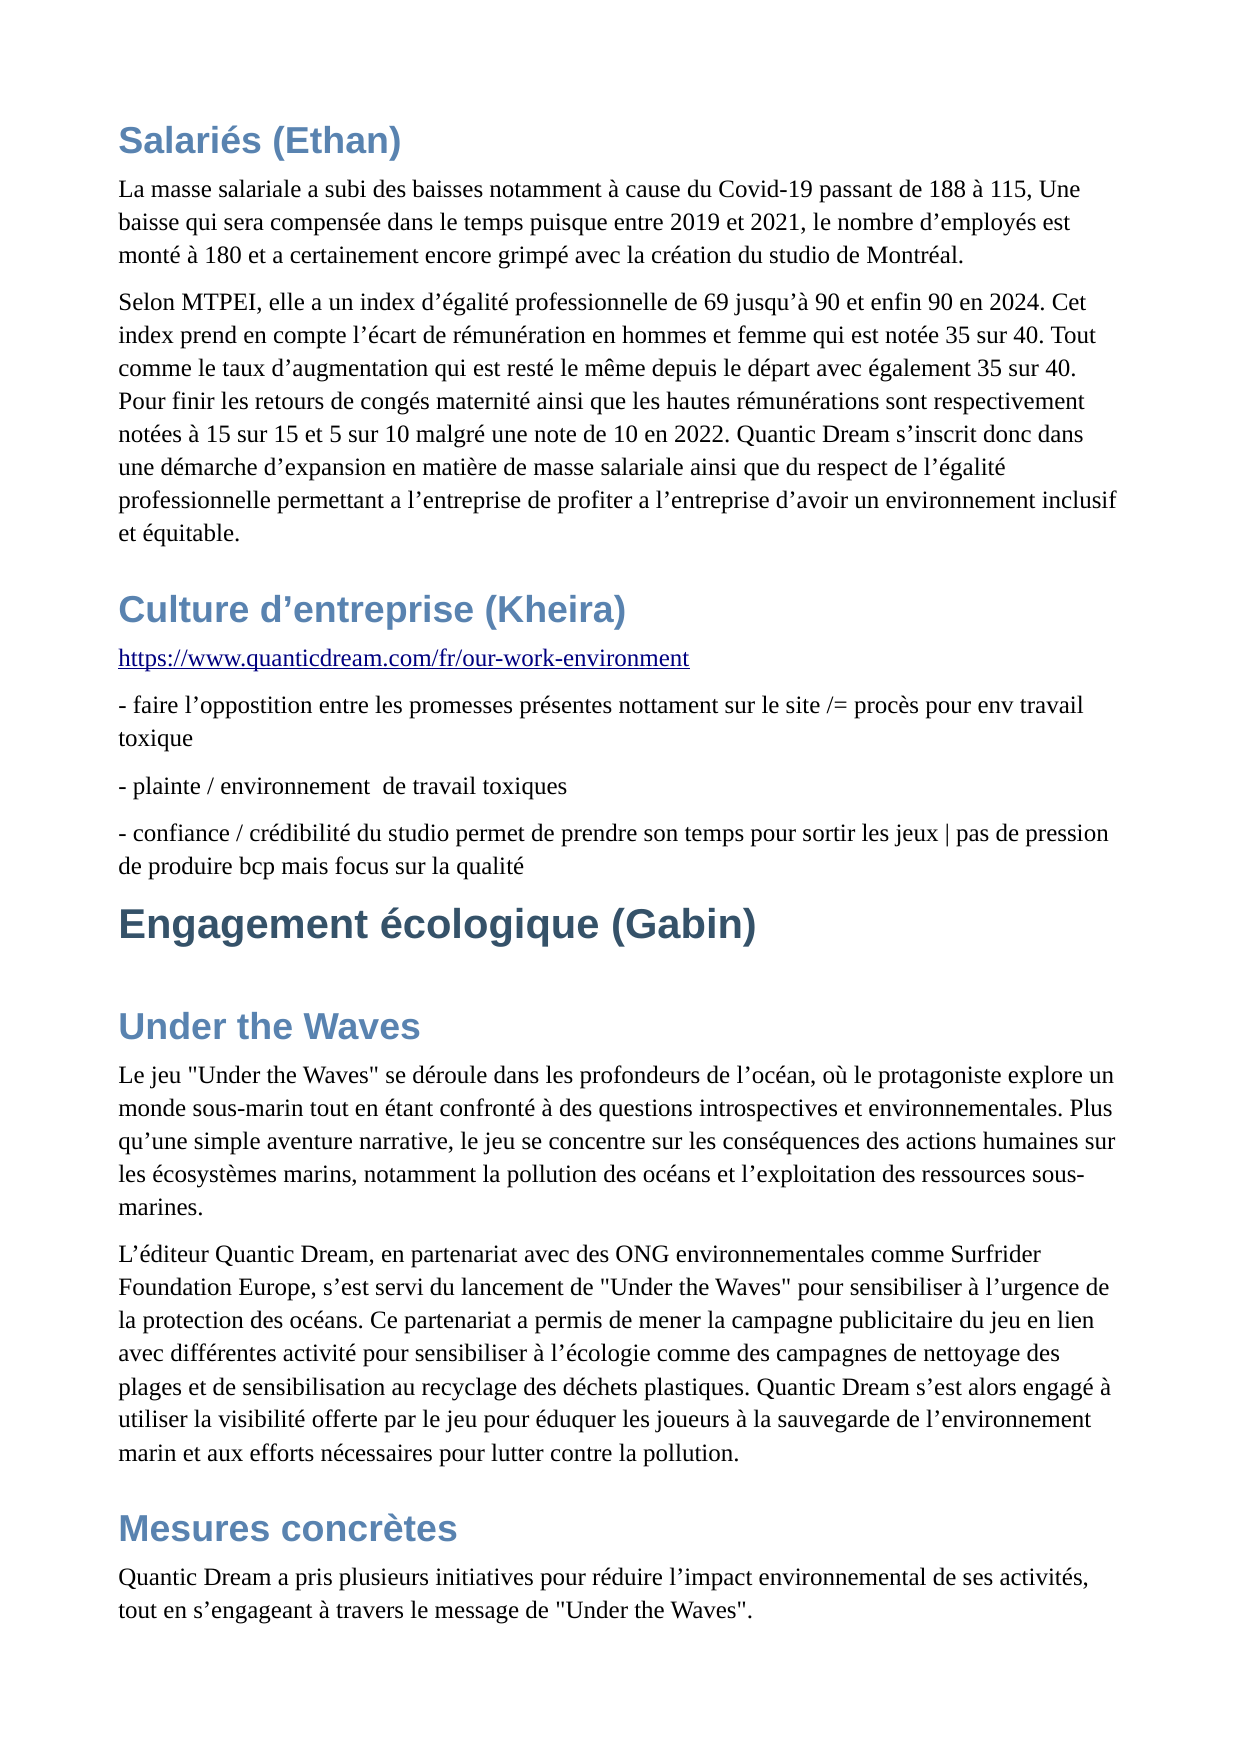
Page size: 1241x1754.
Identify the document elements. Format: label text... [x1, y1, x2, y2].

text https://www.quanticdream.com/fr/our-work-environment [118, 643, 1122, 671]
text L’éditeur Quantic Dream, en partenariat avec des ONG environnementales comme Surfrider Foundation Europe, s’est servi du lancement de "Under the Waves" pour sensibiliser à l’urgence de la protection des océans. Ce partenariat a permis de mener la campagne publicitaire du jeu en lien avec différentes activité pour sensibiliser à l’écologie comme des campagnes de nettoyage des plages et de sensibilisation au recyclage des déchets plastiques. Quantic Dream s’est alors engagé à utiliser la visibilité offerte par le jeu pour éduquer les joueurs à la sauvegarde de l’environnement marin et aux efforts nécessaires pour lutter contre la pollution. [118, 1239, 1122, 1466]
text - confiance / crédibilité du studio permet de prendre son temps pour sortir les jeux | pas de pression de produire bcp mais focus sur la qualité [118, 818, 1122, 880]
subtitle Engagement écologique (Gabin) [118, 899, 1122, 947]
text La masse salariale a subi des baisses notamment à cause du Covid-19 passant de 188 à 115, Une baisse qui sera compensée dans le temps puisque entre 2019 et 2021, le nombre d’employés est monté à 180 et a certainement encore grimpé avec la création du studio de Montréal. [118, 174, 1122, 268]
subtitle Culture d’entreprise (Kheira) [118, 587, 1122, 630]
text Le jeu "Under the Waves" se déroule dans les profondeurs de l’océan, où le protagoniste explore un monde sous-marin tout en étant confronté à des questions introspectives et environnementales. Plus qu’une simple aventure narrative, le jeu se concentre sur les conséquences des actions humaines sur les écosystèmes marins, notamment la pollution des océans et l’exploitation des ressources sous-marines. [118, 1060, 1122, 1221]
subtitle Mesures concrètes [118, 1506, 1122, 1549]
subtitle Salariés (Ethan) [118, 118, 1122, 161]
text Quantic Dream a pris plusieurs initiatives pour réduire l’impact environnemental de ses activités, tout en s’engageant à travers le message de "Under the Waves". [118, 1562, 1122, 1623]
text - plainte / environnement de travail toxiques [118, 771, 1122, 799]
text Selon MTPEI, elle a un index d’égalité professionnelle de 69 jusqu’à 90 et enfin 90 en 2024. Cet index prend en compte l’écart de rémunération en hommes et femme qui est notée 35 sur 40. Tout comme le taux d’augmentation qui est resté le même depuis le départ avec également 35 sur 40. Pour finir les retours de congés maternité ainsi que les hautes rémunérations sont respectivement notées à 15 sur 15 et 5 sur 10 malgré une note de 10 en 2022. Quantic Dream s’inscrit donc dans une démarche d’expansion en matière de masse salariale ainsi que du respect de l’égalité professionnelle permettant a l’entreprise de profiter a l’entreprise d’avoir un environnement inclusif et équitable. [118, 287, 1122, 547]
text - faire l’oppostition entre les promesses présentes nottament sur le site /= procès pour env travail toxique [118, 690, 1122, 752]
subtitle Under the Waves [118, 1004, 1122, 1047]
